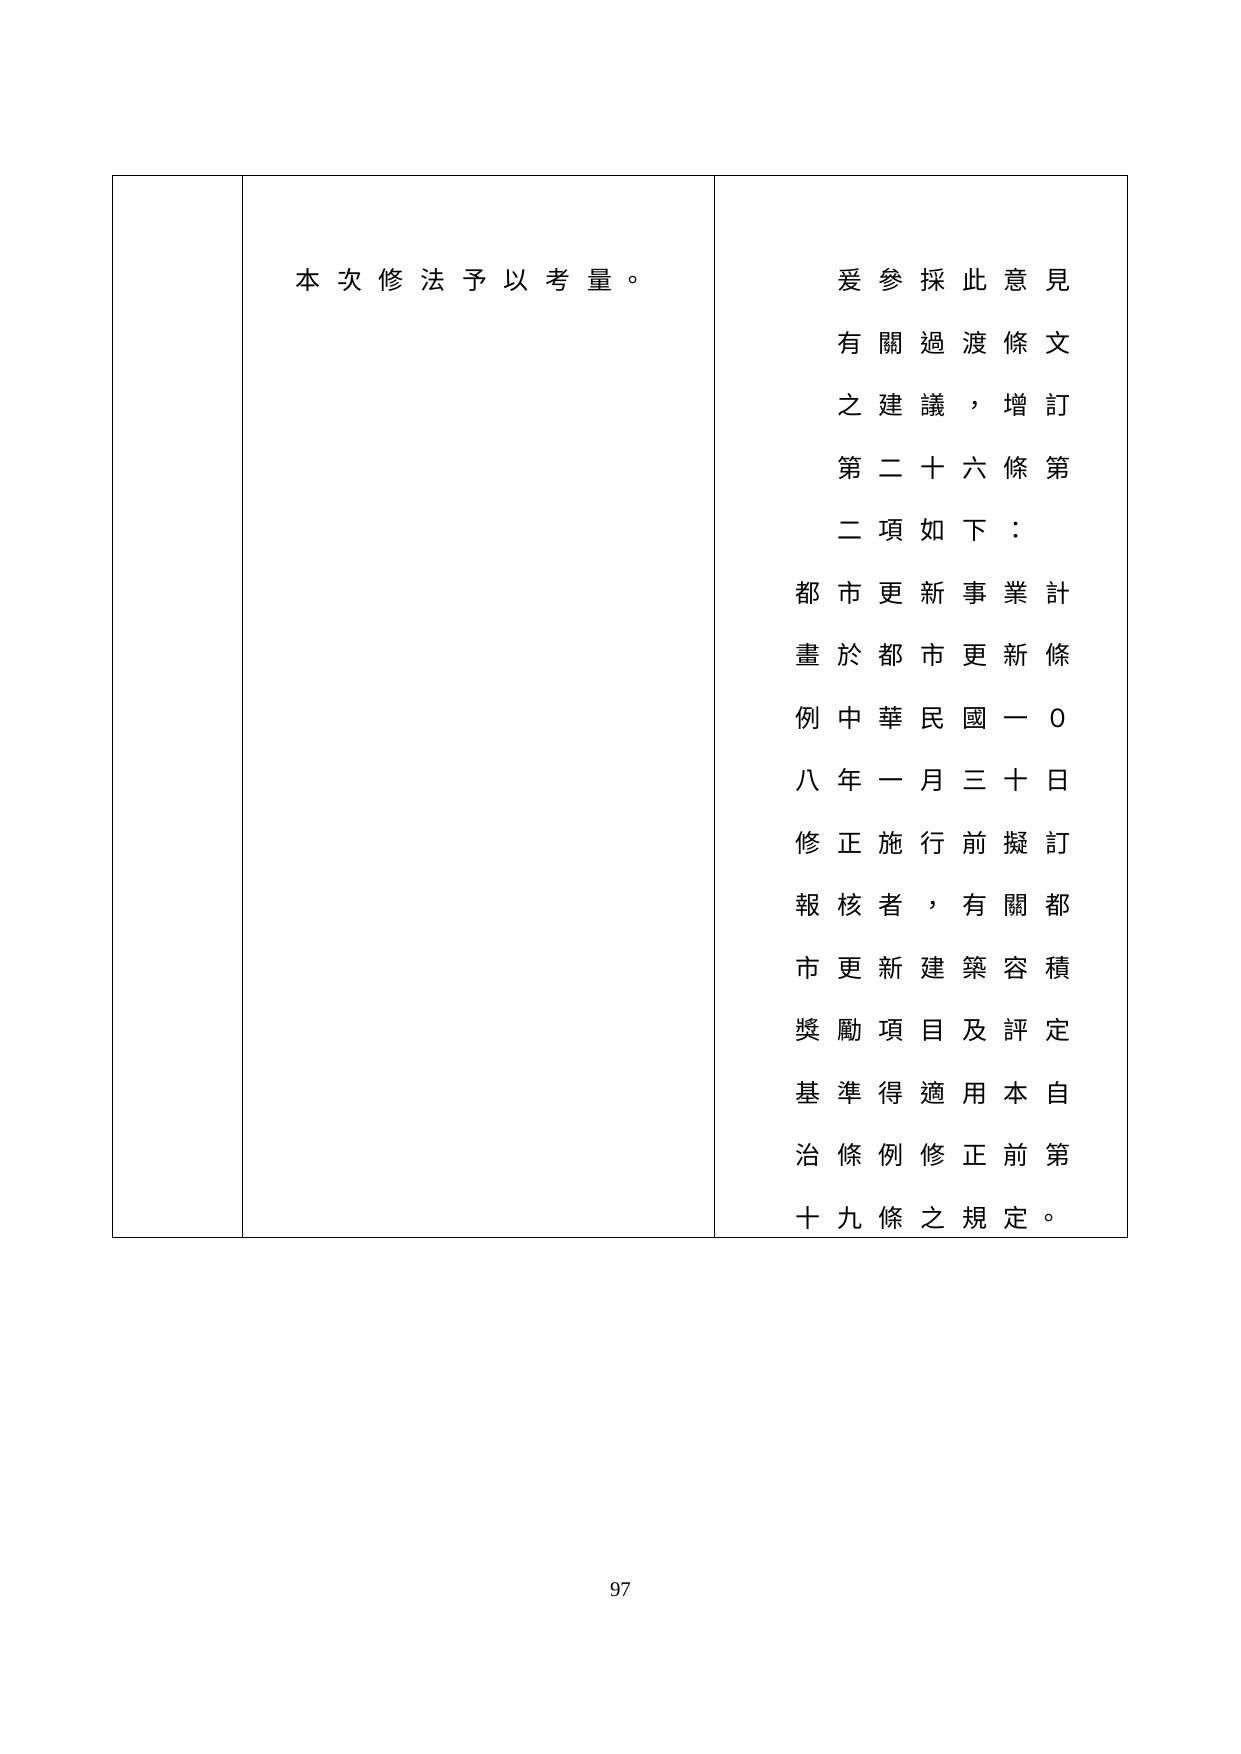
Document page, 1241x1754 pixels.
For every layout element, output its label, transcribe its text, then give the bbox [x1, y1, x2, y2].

table_cell 本次修法予以考量。 [243, 176, 714, 1237]
table_cell [113, 176, 242, 1237]
table_cell 爰參採此意見有關過渡條文之建議，增訂第二十六條第二項如下： 都市更新事業計畫於都市更新條例中華民國一０八年一月三十日修正施行前擬訂報核者，有關都市更新建築容積獎勵項目及評定基準得適用本自治條例修正前第十九條之規定。 [715, 176, 1127, 1237]
